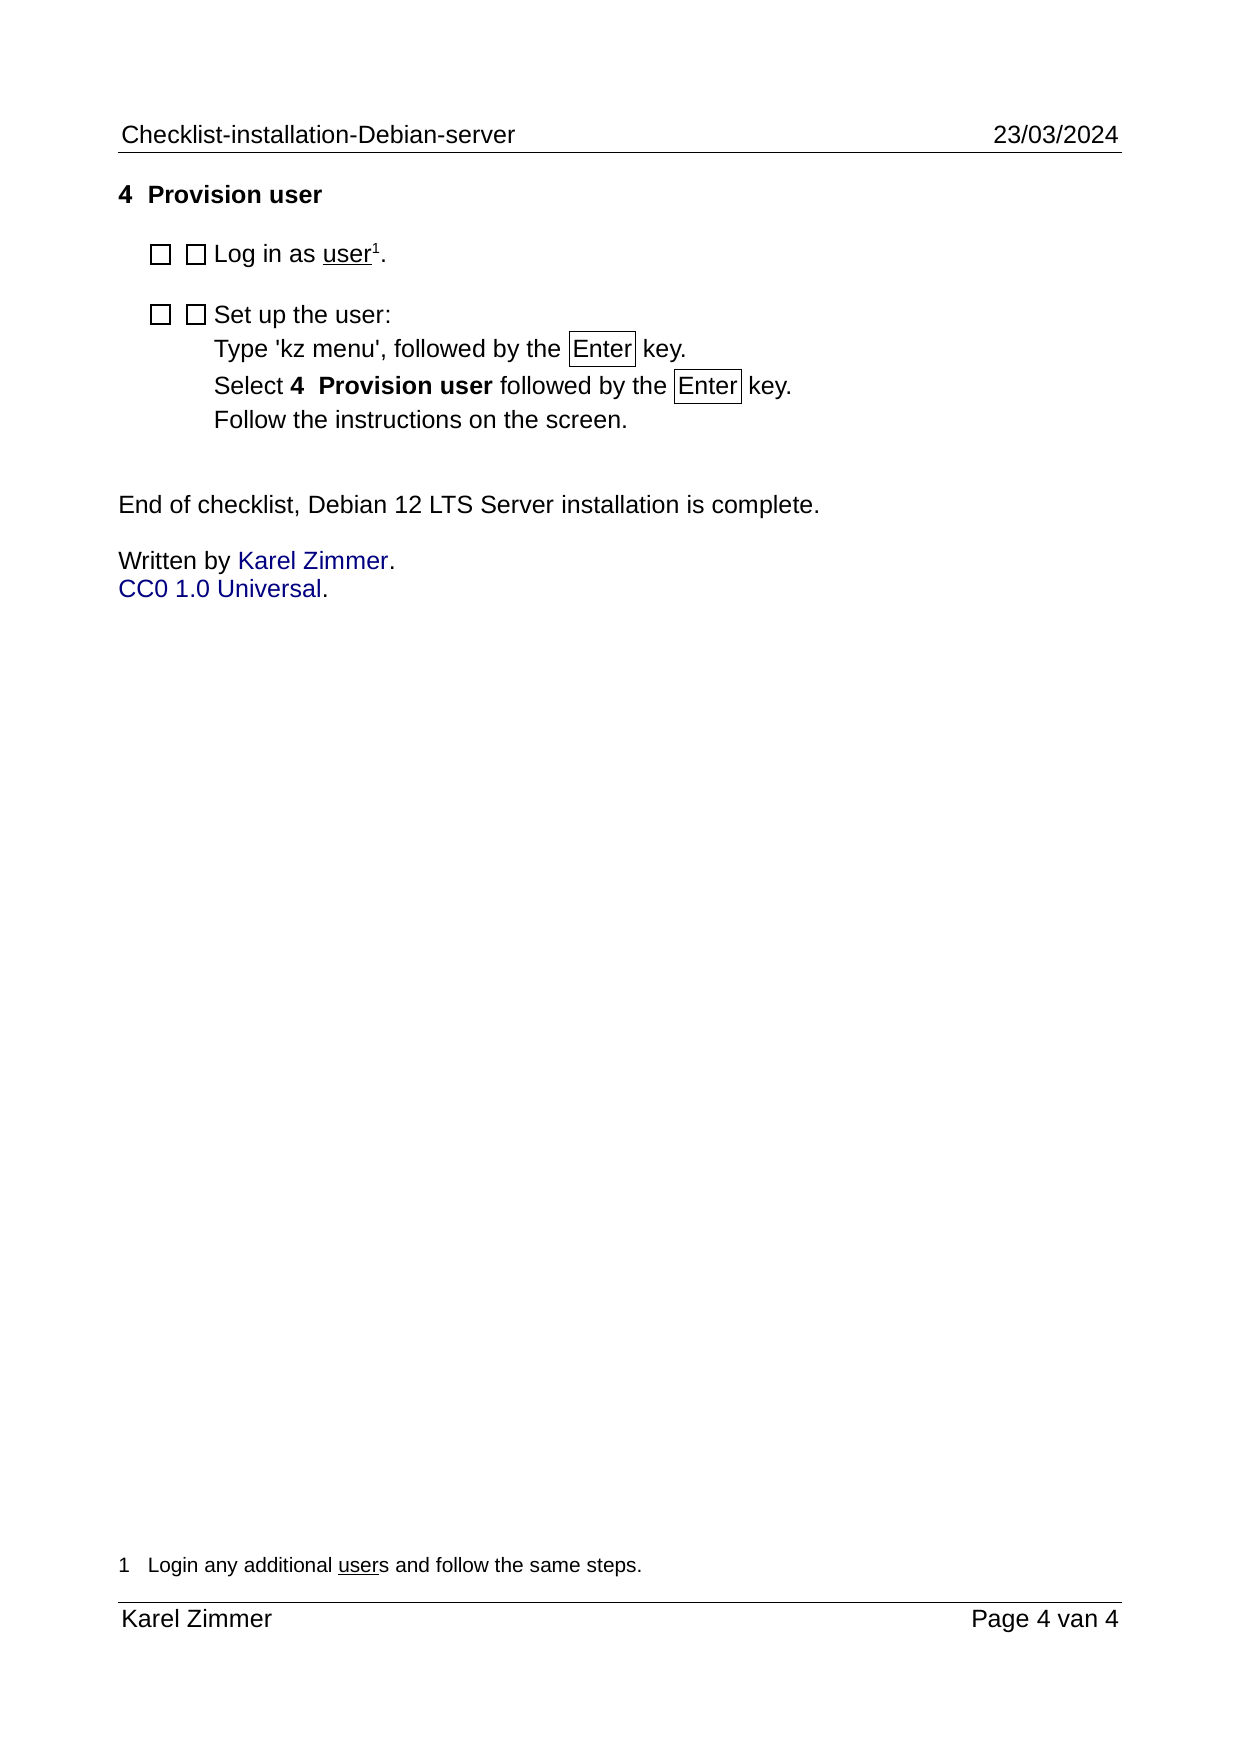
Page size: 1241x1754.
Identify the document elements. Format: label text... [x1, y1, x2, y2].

table_cell [142, 330, 177, 367]
table_cell [118, 405, 142, 435]
table_cell [177, 405, 213, 435]
table_cell [177, 330, 213, 367]
table_cell Follow the instructions on the screen. [213, 405, 1122, 435]
table_cell [142, 269, 177, 300]
table_cell [118, 368, 142, 405]
table_cell [142, 300, 177, 330]
text CC0 1.0 Universal. [118, 575, 1122, 603]
table_header Log in as USER. [213, 239, 1122, 269]
text End of checklist, Debian 12 LTS Server installation is complete. [118, 491, 1122, 519]
table_cell [118, 330, 142, 367]
table_cell [213, 269, 1122, 300]
table_cell Set up the user: [213, 300, 1122, 330]
table_cell [177, 368, 213, 405]
table_header [118, 239, 142, 269]
table_cell [118, 300, 142, 330]
list Provision user [118, 177, 1122, 211]
table_cell Select 4 Provision user followed by the Enter key. [213, 368, 1122, 405]
table_cell [142, 405, 177, 435]
table_cell Type 'kz menu', followed by the Enter key. [213, 330, 1122, 367]
table_header [142, 239, 177, 269]
table_header [177, 239, 213, 269]
text Written by Karel Zimmer. [118, 547, 1122, 575]
table_cell [118, 269, 142, 300]
table_cell [177, 300, 213, 330]
table_cell [177, 269, 213, 300]
table_cell [142, 368, 177, 405]
